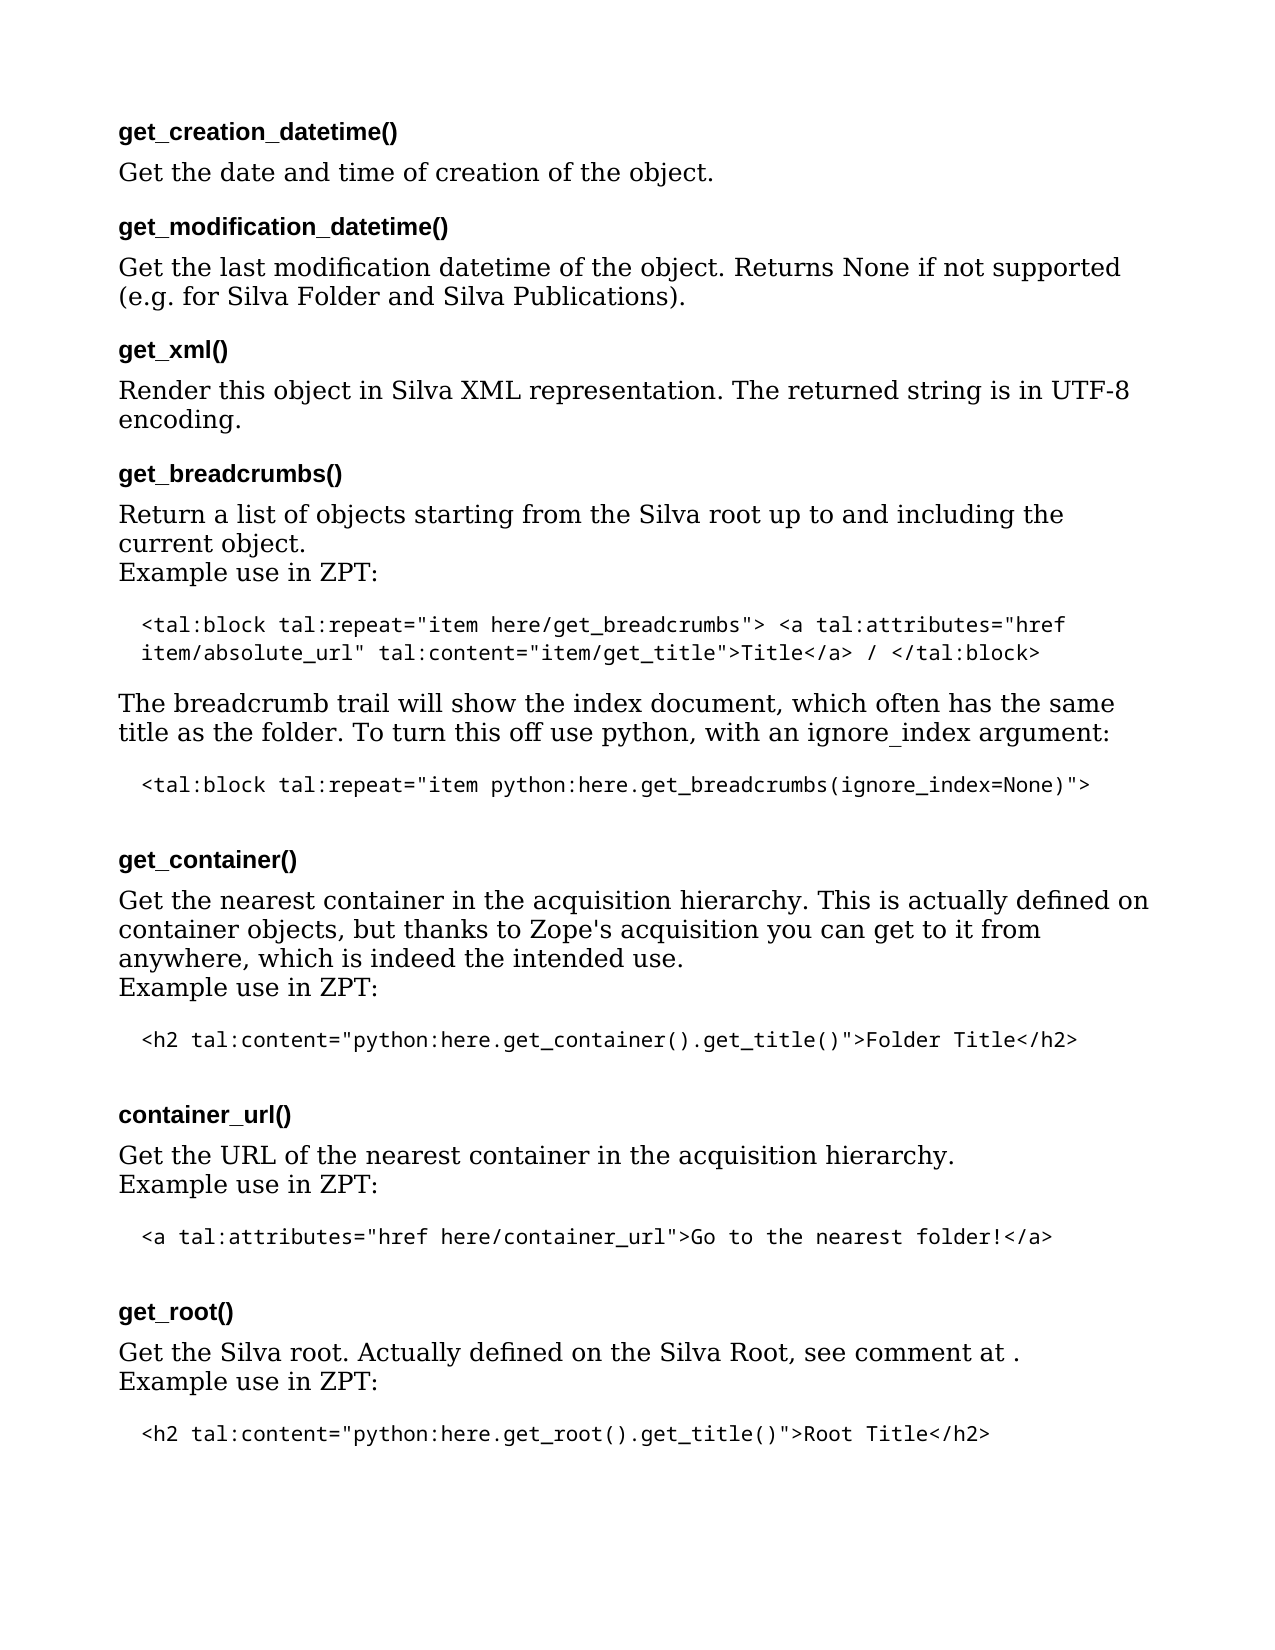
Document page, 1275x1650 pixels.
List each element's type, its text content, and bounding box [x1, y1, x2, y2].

text <a tal:attributes="href here/container_url">Go to the nearest folder!</a> [141, 1222, 1134, 1250]
text Get the Silva root. Actually defined on the Silva Root, see comment at . [118, 1338, 1157, 1367]
text Get the date and time of creation of the object. [118, 158, 1157, 187]
text <h2 tal:content="python:here.get_container().get_title()">Folder Title</h2> [141, 1025, 1134, 1053]
subtitle get_xml() [118, 336, 1157, 364]
text Return a list of objects starting from the Silva root up to and including the current object. [118, 500, 1157, 558]
subtitle get_creation_datetime() [118, 118, 1157, 146]
text <tal:block tal:repeat="item python:here.get_breadcrumbs(ignore_index=None)"> [141, 770, 1134, 798]
text Render this object in Silva XML representation. The returned string is in UTF-8 encoding. [118, 376, 1157, 434]
subtitle get_container() [118, 846, 1157, 873]
subtitle container_url() [118, 1101, 1157, 1129]
text Get the last modification datetime of the object. Returns None if not supported (e.g. for Silva Folder and Silva Publications). [118, 253, 1157, 311]
text Example use in ZPT: [118, 973, 1157, 1003]
text <tal:block tal:repeat="item here/get_breadcrumbs"> <a tal:attributes="href item/absolute_url" tal:content="item/get_title">Title</a> / </tal:block> [141, 610, 1134, 667]
text Get the URL of the nearest container in the acquisition hierarchy. [118, 1141, 1157, 1170]
subtitle get_modification_datetime() [118, 212, 1157, 240]
text Get the nearest container in the acquisition hierarchy. This is actually defined on container objects, but thanks to Zope's acquisition you can get to it from anywhere, which is indeed the intended use. [118, 886, 1157, 973]
subtitle get_breadcrumbs() [118, 459, 1157, 487]
text <h2 tal:content="python:here.get_root().get_title()">Root Title</h2> [141, 1419, 1134, 1447]
subtitle get_root() [118, 1298, 1157, 1326]
text Example use in ZPT: [118, 1170, 1157, 1199]
text Example use in ZPT: [118, 1367, 1157, 1396]
text The breadcrumb trail will show the index document, which often has the same title as the folder. To turn this off use python, with an ignore_index argument: [118, 689, 1157, 747]
text Example use in ZPT: [118, 558, 1157, 587]
